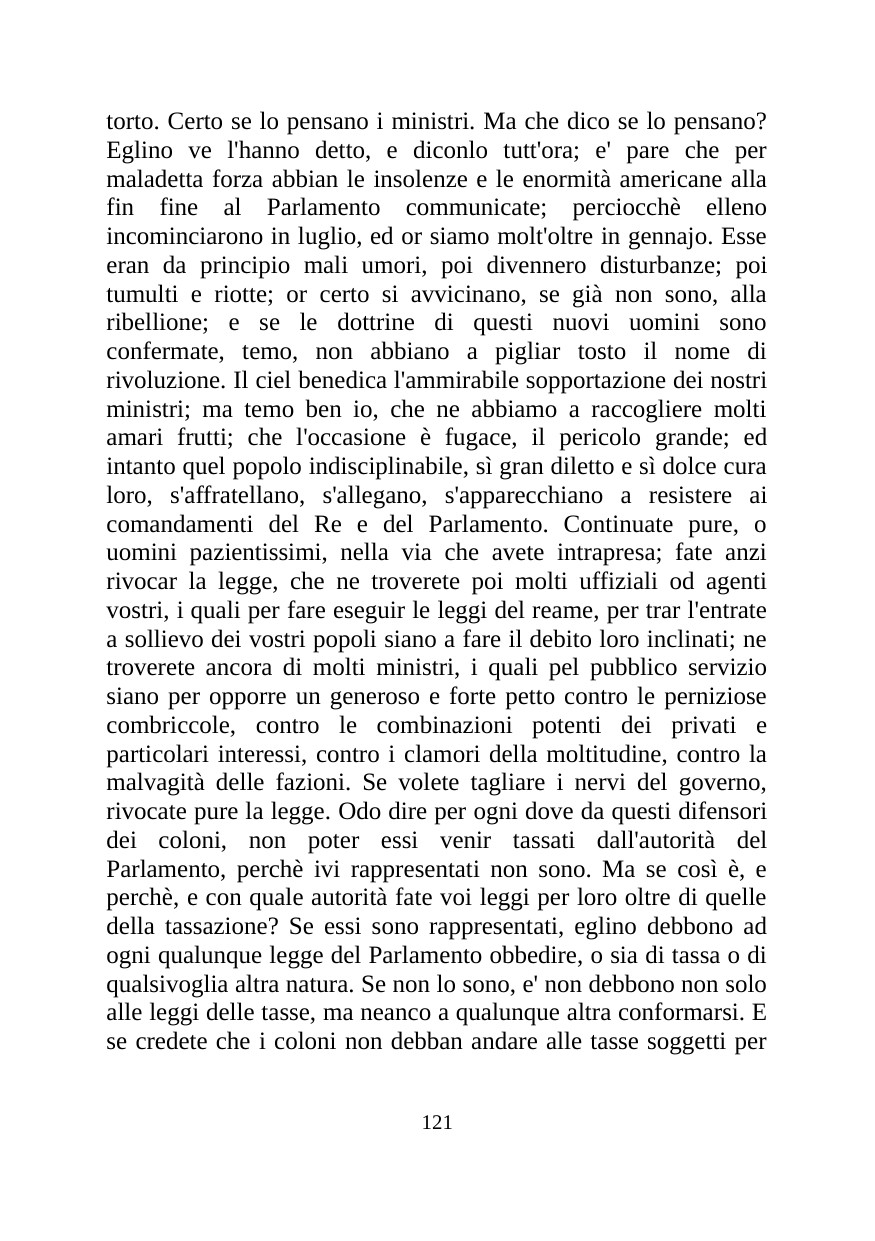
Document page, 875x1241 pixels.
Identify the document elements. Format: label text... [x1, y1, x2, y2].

text torto. Certo se lo pensano i ministri. Ma che dico se lo pensano? Eglino ve l'hanno detto, e diconlo tutt'ora; e' pare che per maladetta forza abbian le insolenze e le enormità americane alla fin fine al Parlamento communicate; perciocchè elleno incominciarono in luglio, ed or siamo molt'oltre in gennajo. Esse eran da principio mali umori, poi divennero disturbanze; poi tumulti e riotte; or certo si avvicinano, se già non sono, alla ribellione; e se le dottrine di questi nuovi uomini sono confermate, temo, non abbiano a pigliar tosto il nome di rivoluzione. Il ciel benedica l'ammirabile sopportazione dei nostri ministri; ma temo ben io, che ne abbiamo a raccogliere molti amari frutti; che l'occasione è fugace, il pericolo grande; ed intanto quel popolo indisciplinabile, sì gran diletto e sì dolce cura loro, s'affratellano, s'allegano, s'apparecchiano a resistere ai comandamenti del Re e del Parlamento. Continuate pure, o uomini pazientissimi, nella via che avete intrapresa; fate anzi rivocar la legge, che ne troverete poi molti uffiziali od agenti vostri, i quali per fare eseguir le leggi del reame, per trar l'entrate a sollievo dei vostri popoli siano a fare il debito loro inclinati; ne troverete ancora di molti ministri, i quali pel pubblico servizio siano per opporre un generoso e forte petto contro le perniziose combriccole, contro le combinazioni potenti dei privati e particolari interessi, contro i clamori della moltitudine, contro la malvagità delle fazioni. Se volete tagliare i nervi del governo, rivocate pure la legge. Odo dire per ogni dove da questi difensori dei coloni, non poter essi venir tassati dall'autorità del Parlamento, perchè ivi rappresentati non sono. Ma se così è, e perchè, e con quale autorità fate voi leggi per loro oltre di quelle della tassazione? Se essi sono rappresentati, eglino debbono ad ogni qualunque legge del Parlamento obbedire, o sia di tassa o di qualsivoglia altra natura. Se non lo sono, e' non debbono non solo alle leggi delle tasse, ma neanco a qualunque altra conformarsi. E se credete che i coloni non debban andare alle tasse soggetti per [106, 106, 768, 1055]
